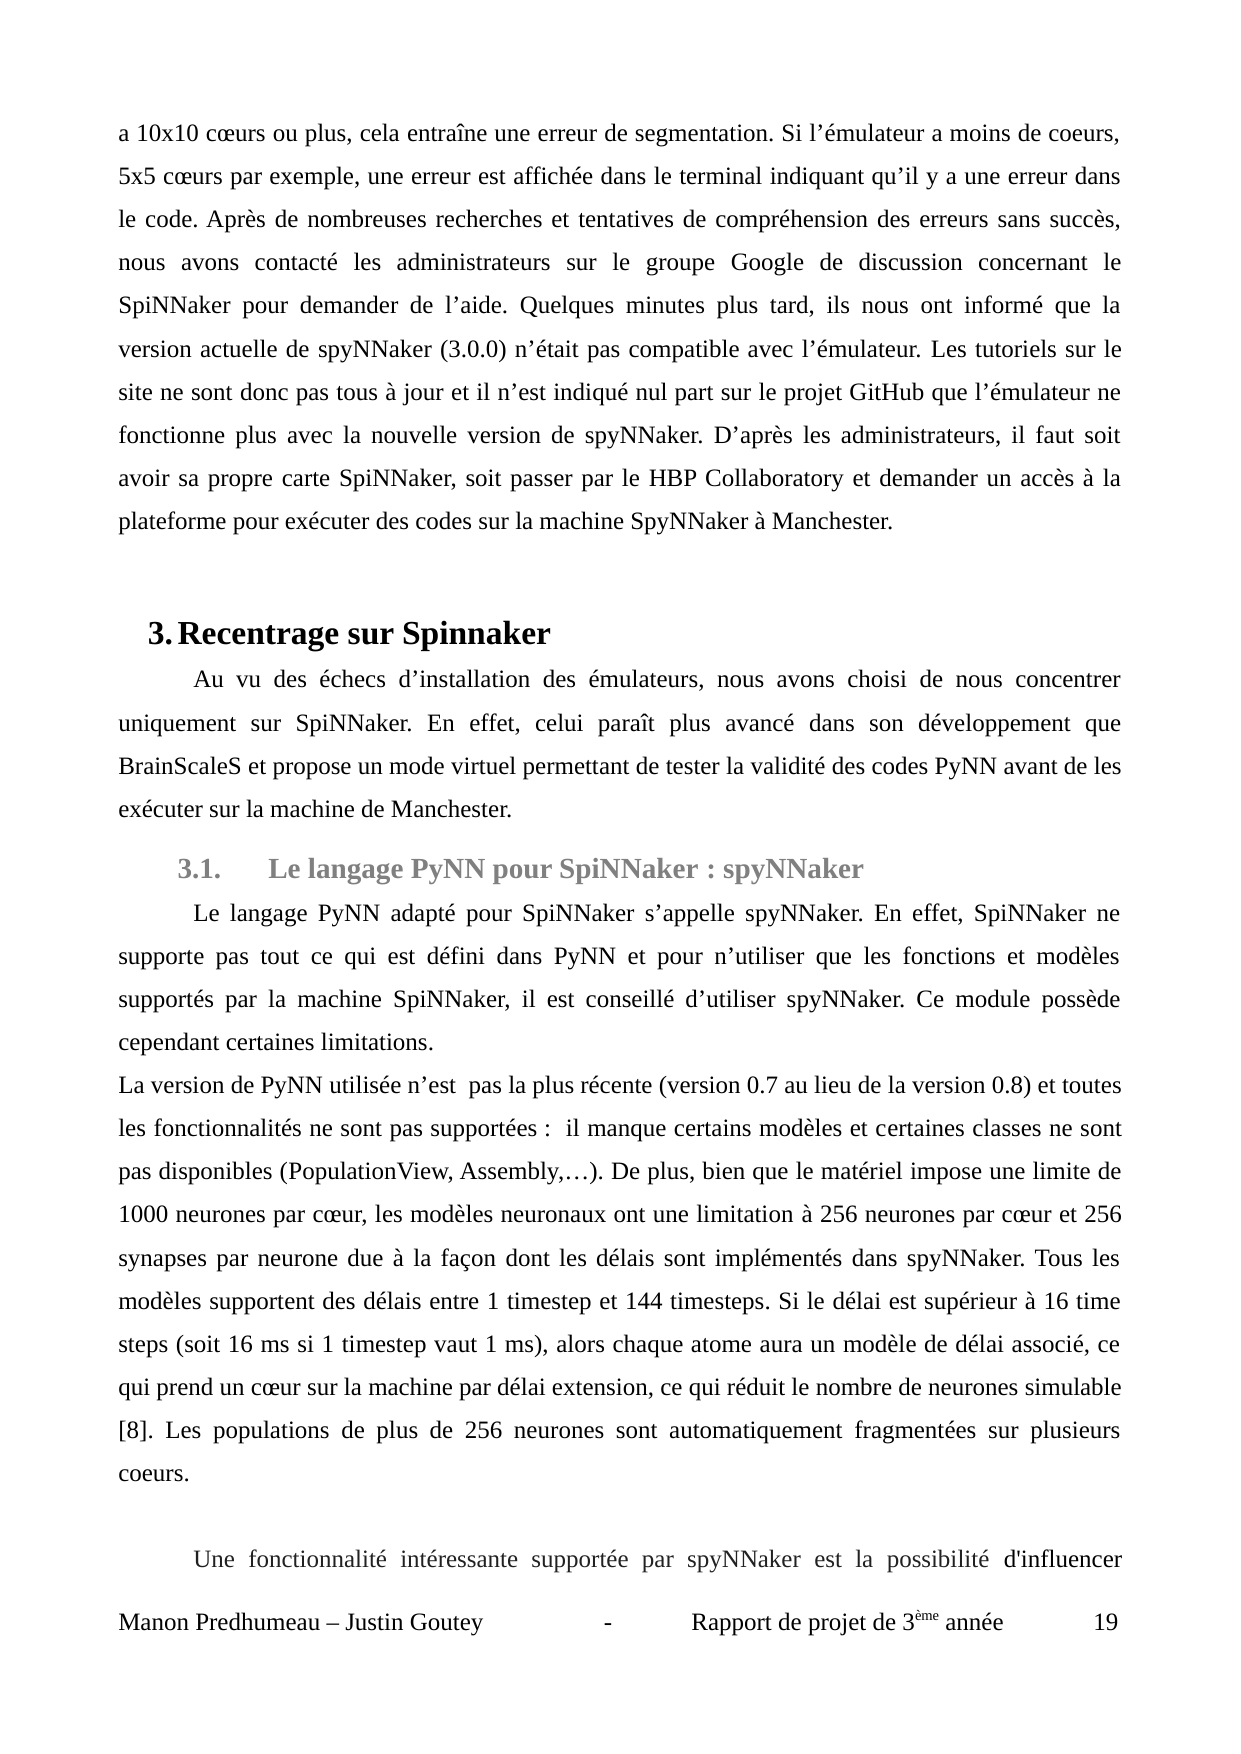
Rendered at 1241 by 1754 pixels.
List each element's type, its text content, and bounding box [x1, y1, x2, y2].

text a 10x10 cœurs ou plus, cela entraîne une erreur de segmentation. Si l’émulateur a moins de coeurs, 5x5 cœurs par exemple, une erreur est affichée dans le terminal indiquant qu’il y a une erreur dans le code. Après de nombreuses recherches et tentatives de compréhension des erreurs sans succès, nous avons contacté les administrateurs sur le groupe Google de discussion concernant le SpiNNaker pour demander de l’aide. Quelques minutes plus tard, ils nous ont informé que la version actuelle de spyNNaker (3.0.0) n’était pas compatible avec l’émulateur. Les tutoriels sur le site ne sont donc pas tous à jour et il n’est indiqué nul part sur le projet GitHub que l’émulateur ne fonctionne plus avec la nouvelle version de spyNNaker. D’après les administrateurs, il faut soit avoir sa propre carte SpiNNaker, soit passer par le HBP Collaboratory et demander un accès à la plateforme pour exécuter des codes sur la machine SpyNNaker à Manchester. [118, 118, 1122, 535]
text La version de PyNN utilisée n’est pas la plus récente (version 0.7 au lieu de la version 0.8) et toutes les fonctionnalités ne sont pas supportées : il manque certains modèles et certaines classes ne sont pas disponibles (PopulationView, Assembly,…). De plus, bien que le matériel impose une limite de 1000 neurones par cœur, les modèles neuronaux ont une limitation à 256 neurones par cœur et 256 synapses par neurone due à la façon dont les délais sont implémentés dans spyNNaker. Tous les modèles supportent des délais entre 1 timestep et 144 timesteps. Si le délai est supérieur à 16 time steps (soit 16 ms si 1 timestep vaut 1 ms), alors chaque atome aura un modèle de délai associé, ce qui prend un cœur sur la machine par délai extension, ce qui réduit le nombre de neurones simulable [8]. Les populations de plus de 256 neurones sont automatiquement fragmentées sur plusieurs coeurs. [118, 1070, 1122, 1487]
subtitle Le langage PyNN pour SpiNNaker : spyNNaker [177, 852, 1122, 885]
text Au vu des échecs d’installation des émulateurs, nous avons choisi de nous concentrer uniquement sur SpiNNaker. En effet, celui paraît plus avancé dans son développement que BrainScaleS et propose un mode virtuel permettant de tester la validité des codes PyNN avant de les exécuter sur la machine de Manchester. [118, 664, 1122, 823]
text Une fonctionnalité intéressante supportée par spyNNaker est la possibilité d'influencer [118, 1544, 1122, 1573]
text Le langage PyNN adapté pour SpiNNaker s’appelle spyNNaker. En effet, SpiNNaker ne supporte pas tout ce qui est défini dans PyNN et pour n’utiliser que les fonctions et modèles supportés par la machine SpiNNaker, il est conseillé d’utiliser spyNNaker. Ce module possède cependant certaines limitations. [118, 898, 1122, 1056]
subtitle Recentrage sur Spinnaker [148, 613, 1122, 652]
